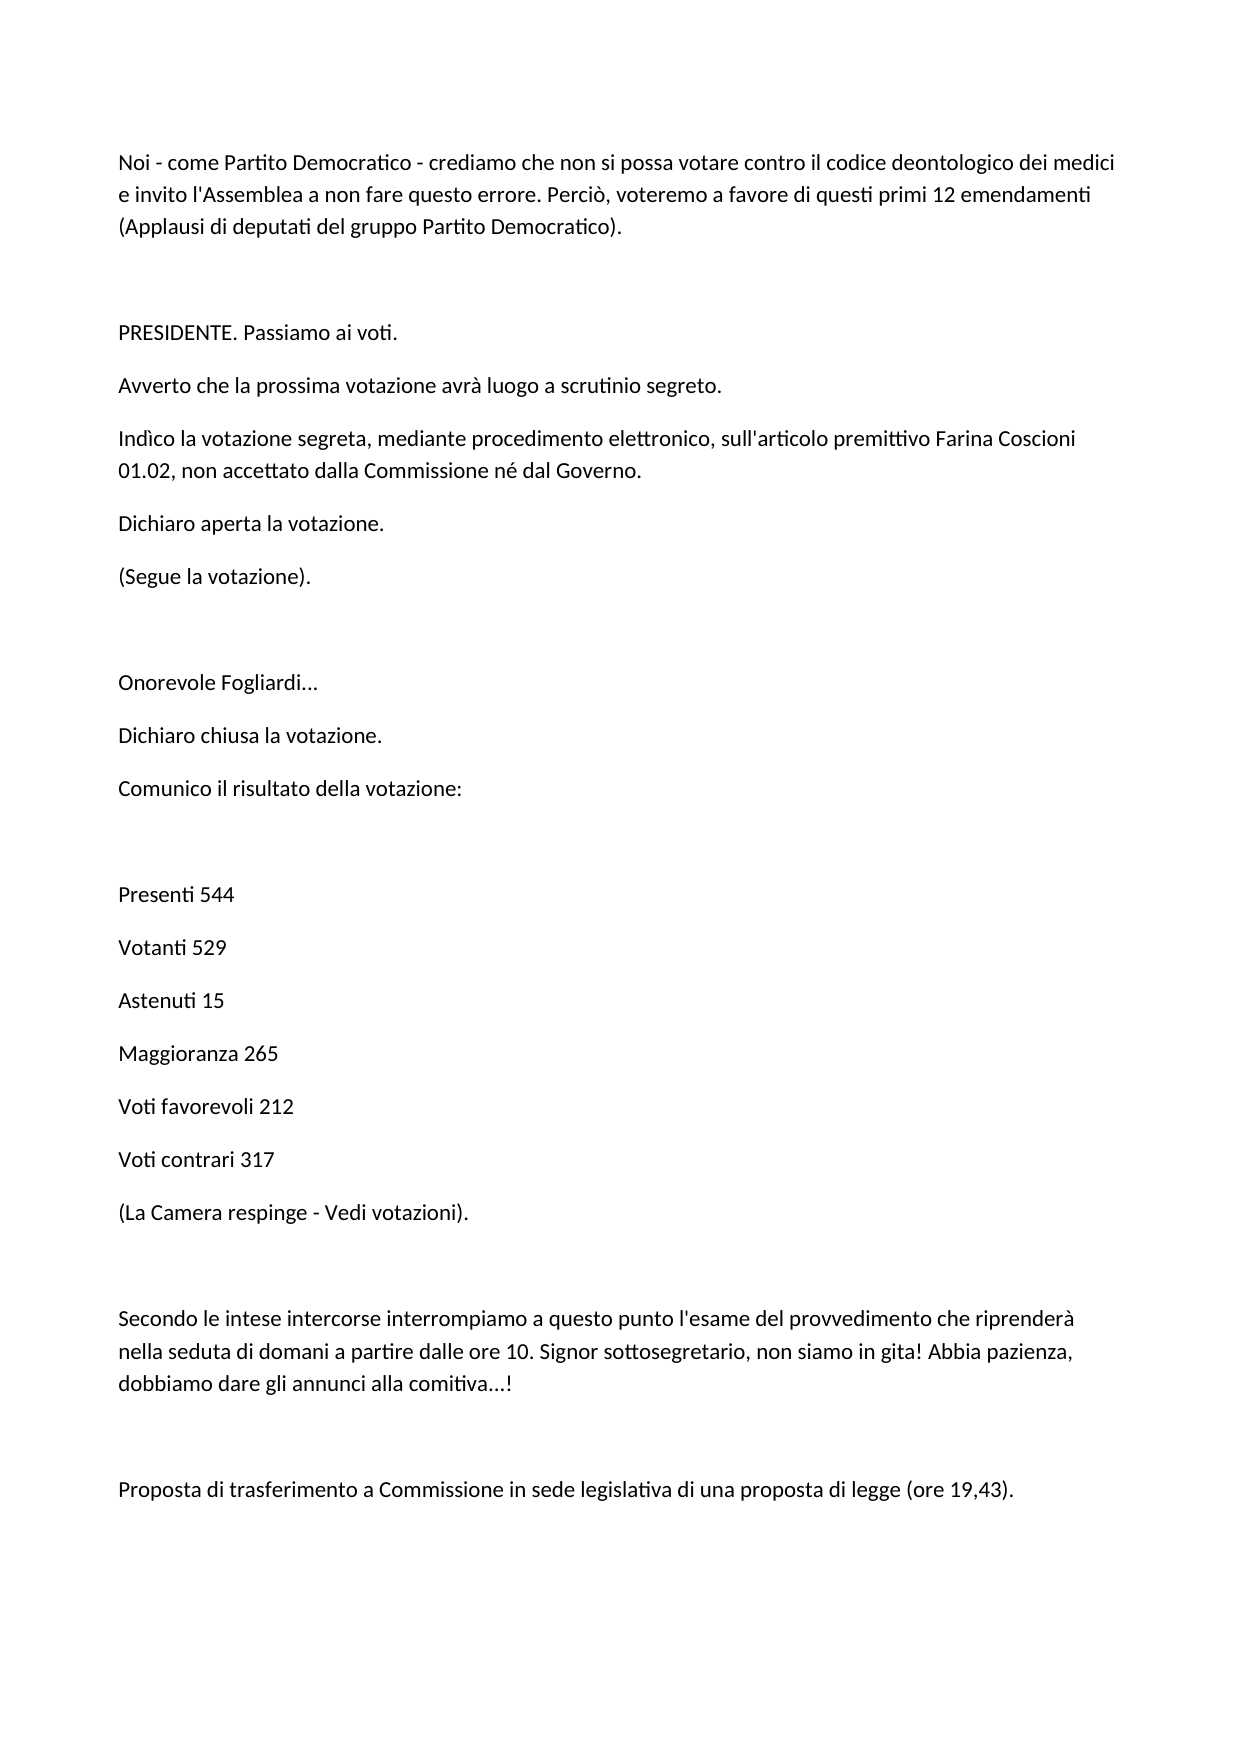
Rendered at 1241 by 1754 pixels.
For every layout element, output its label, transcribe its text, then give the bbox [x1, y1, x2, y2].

text Secondo le intese intercorse interrompiamo a questo punto l'esame del provvedimento che riprenderà nella seduta di domani a partire dalle ore 10. Signor sottosegretario, non siamo in gita! Abbia pazienza, dobbiamo dare gli annunci alla comitiva...! [118, 1304, 1122, 1397]
text Avverto che la prossima votazione avrà luogo a scrutinio segreto. [118, 371, 1122, 399]
text Proposta di trasferimento a Commissione in sede legislativa di una proposta di legge (ore 19,43). [118, 1475, 1122, 1503]
text Indìco la votazione segreta, mediante procedimento elettronico, sull'articolo premittivo Farina Coscioni 01.02, non accettato dalla Commissione né dal Governo. [118, 424, 1122, 484]
text Noi - come Partito Democratico - crediamo che non si possa votare contro il codice deontologico dei medici e invito l'Assemblea a non fare questo errore. Perciò, voteremo a favore di questi primi 12 emendamenti (Applausi di deputati del gruppo Partito Democratico). [118, 148, 1122, 240]
text Voti favorevoli 212 [118, 1092, 1122, 1121]
text Votanti 529 [118, 933, 1122, 961]
text Comunico il risultato della votazione: [118, 774, 1122, 802]
text PRESIDENTE. Passiamo ai voti. [118, 318, 1122, 346]
text Voti contrari 317 [118, 1146, 1122, 1173]
text Astenuti 15 [118, 986, 1122, 1014]
text Maggioranza 265 [118, 1039, 1122, 1067]
text (Segue la votazione). [118, 562, 1122, 590]
text Dichiaro aperta la votazione. [118, 509, 1122, 537]
text Dichiaro chiusa la votazione. [118, 721, 1122, 749]
text Onorevole Fogliardi... [118, 668, 1122, 696]
text (La Camera respinge - Vedi votazioni). [118, 1198, 1122, 1227]
text Presenti 544 [118, 880, 1122, 908]
